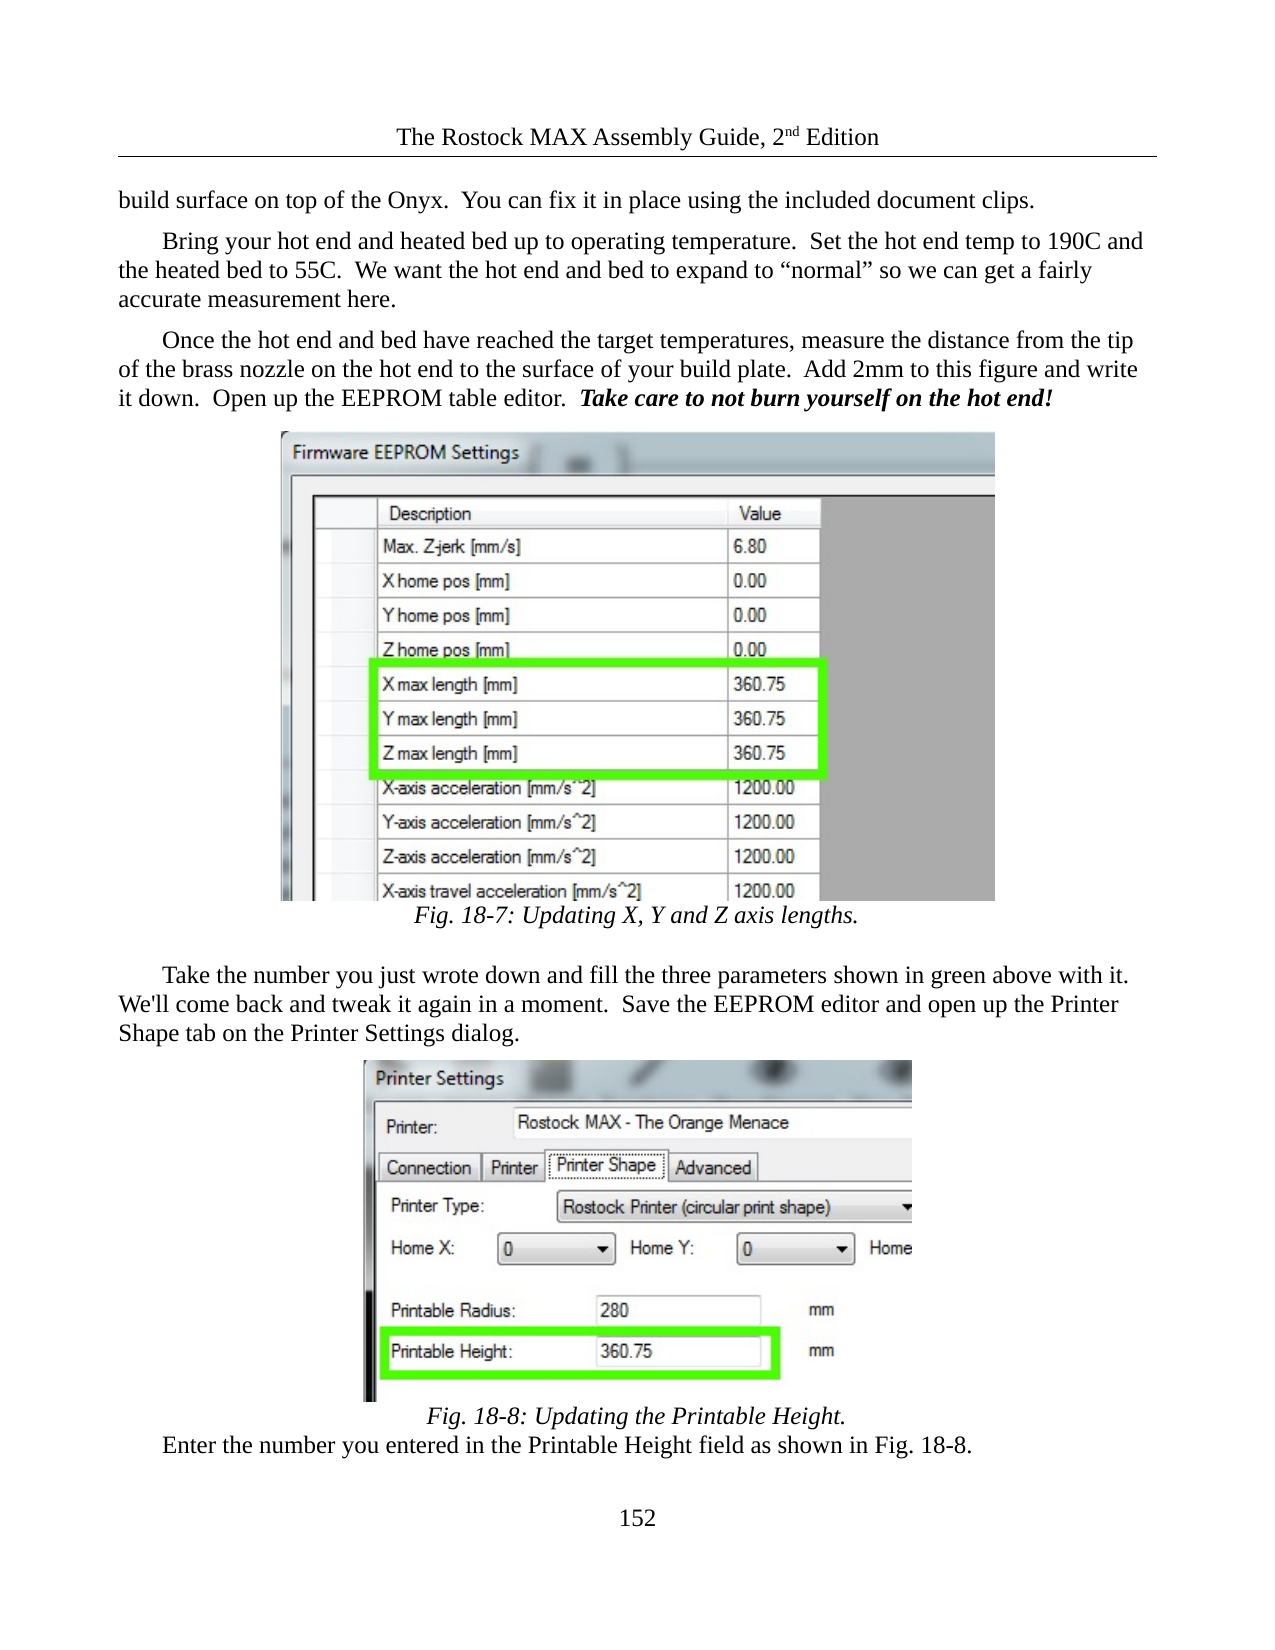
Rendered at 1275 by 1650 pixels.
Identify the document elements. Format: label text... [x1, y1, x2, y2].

text Fig. 18-7: Updating X, Y and Z axis lengths. [281, 901, 994, 929]
text Enter the number you entered in the Printable Height field as shown in Fig. 18-8. [118, 1430, 1157, 1459]
text Once the hot end and bed have reached the target temperatures, measure the distance from the tip of the brass nozzle on the hot end to the surface of your build plate. Add 2mm to this figure and write it down. Open up the EEPROM table editor. Take care to not burn yourself on the hot end! [118, 325, 1157, 411]
text Take the number you just wrote down and fill the three parameters shown in green above with it. We'll come back and tweak it again in a moment. Save the EEPROM editor and open up the Printer Shape tab on the Printer Settings dialog. [118, 960, 1157, 1046]
text [281, 419, 994, 431]
text build surface on top of the Onyx. You can fix it in place using the included document clips. [118, 185, 1157, 214]
picture [363, 1060, 912, 1402]
text Fig. 18-8: Updating the Printable Height. [363, 1402, 912, 1430]
picture [280, 431, 995, 901]
text Bring your hot end and heated bed up to operating temperature. Set the hot end temp to 190C and the heated bed to 55C. We want the hot end and bed to expand to “normal” so we can get a fairly accurate measurement here. [118, 226, 1157, 313]
